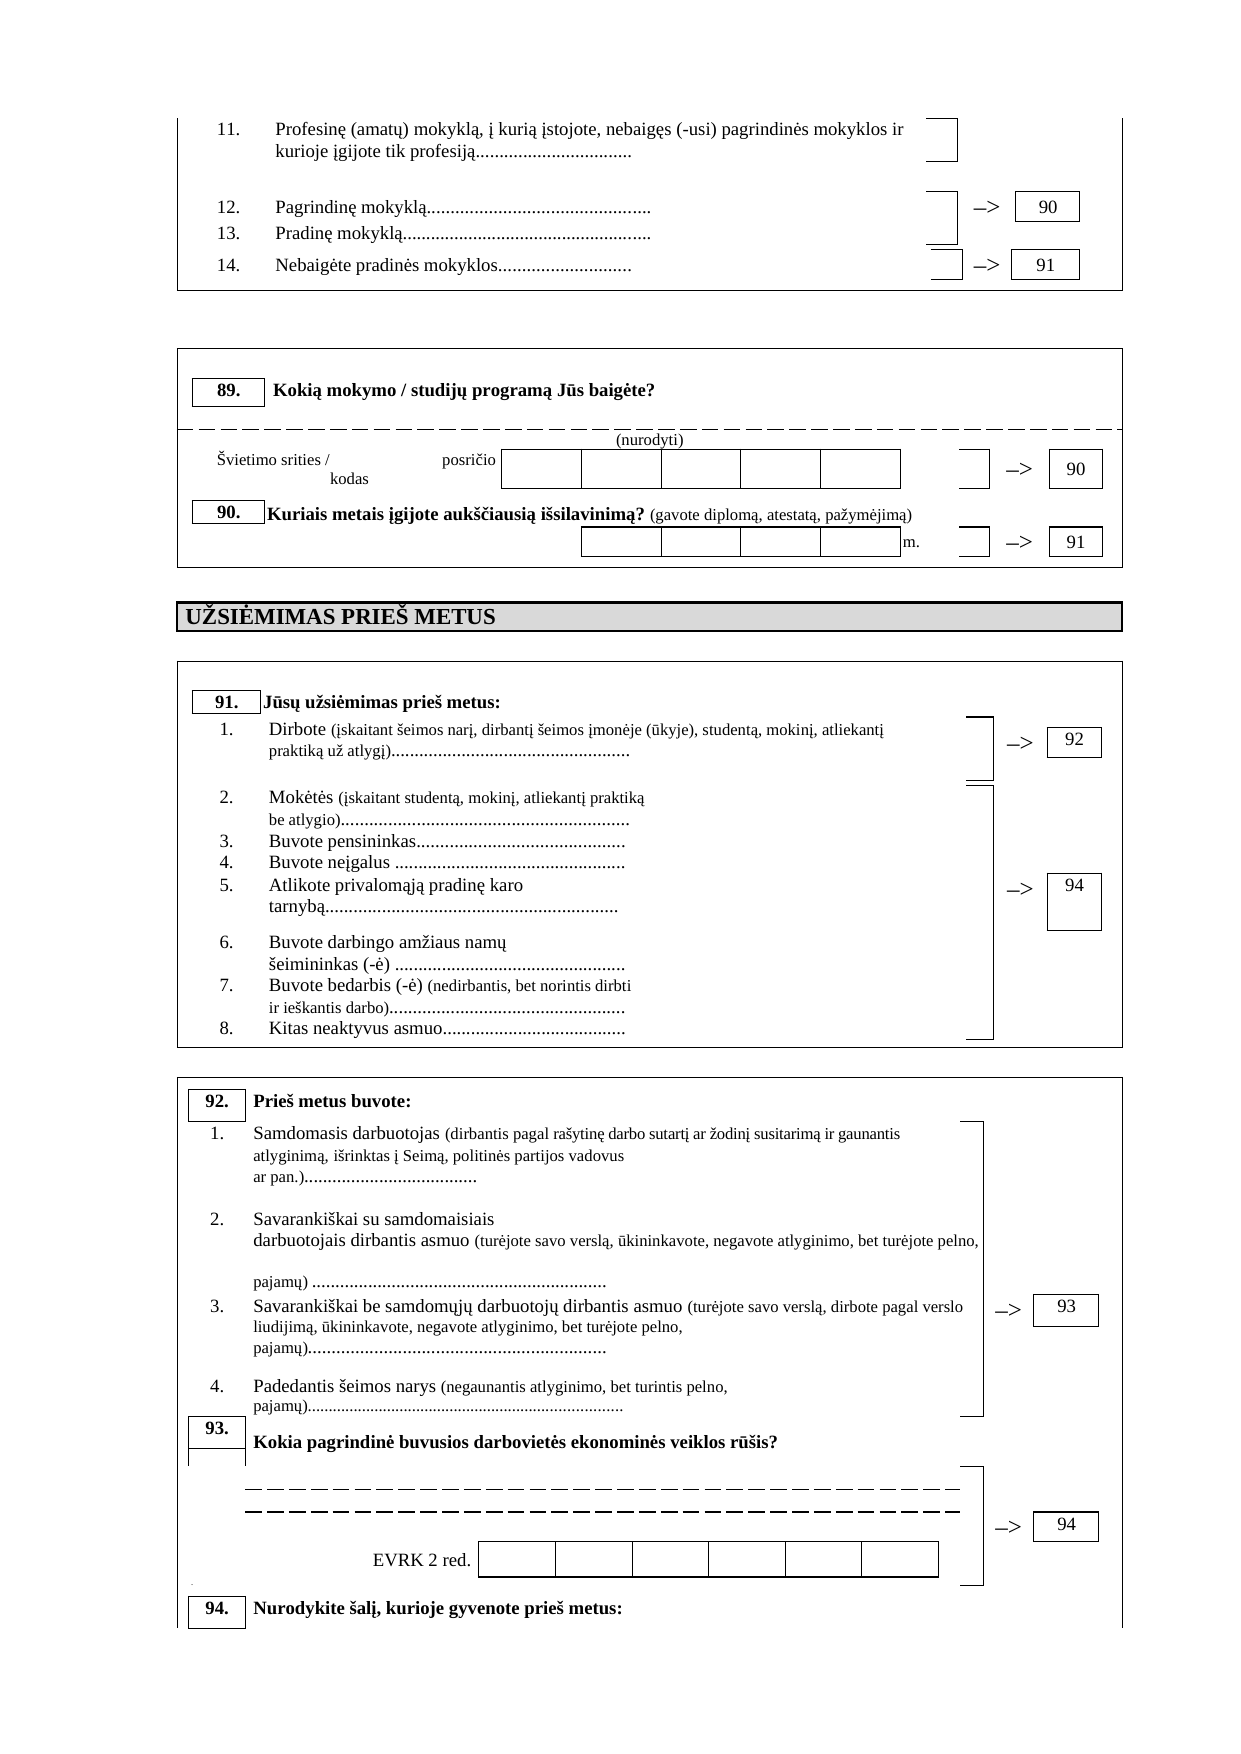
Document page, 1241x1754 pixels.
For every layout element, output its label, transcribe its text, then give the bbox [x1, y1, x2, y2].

table_cell [1101, 716, 1122, 779]
table_cell [1047, 830, 1101, 851]
table_cell [984, 1489, 1034, 1511]
table_cell [960, 1586, 983, 1596]
table_cell Prieš metus buvote: [246, 1089, 1099, 1121]
table_cell Padedantis šeimos narys (negaunantis atlyginimo, bet turintis pelno, pajamų) [245, 1375, 960, 1416]
table_cell [189, 1489, 245, 1511]
table_cell [633, 1542, 708, 1576]
table_cell [1047, 758, 1101, 779]
table_cell [1034, 1542, 1099, 1576]
table_cell [1099, 1489, 1122, 1511]
table_cell [1103, 526, 1122, 556]
table_header [178, 662, 1122, 690]
table_cell [926, 119, 957, 161]
table_cell [966, 786, 993, 829]
table_cell Buvote neįgalus [261, 851, 966, 873]
table_cell [479, 1542, 555, 1576]
table_cell [958, 161, 1016, 191]
table_cell 91 [1012, 250, 1079, 279]
table_cell [178, 526, 197, 556]
table_cell [960, 1489, 983, 1511]
table_cell [1047, 931, 1101, 974]
table_cell [1099, 1089, 1122, 1121]
table_cell [1099, 1208, 1122, 1294]
table_cell 92. [189, 1090, 245, 1121]
table_cell [984, 1466, 1034, 1489]
table_cell [178, 1466, 189, 1541]
table_cell [939, 1585, 960, 1596]
table_cell [189, 1449, 245, 1466]
table_cell [939, 1576, 983, 1585]
table_cell m. [901, 526, 959, 556]
table_header [1025, 349, 1093, 378]
table_cell [959, 450, 989, 488]
table_cell [926, 221, 957, 243]
table_cell [245, 1466, 960, 1489]
table_cell Mokėtės (įskaitant studentą, mokinį, atliekantį praktiką be atlygio) [261, 785, 966, 829]
table_cell Švietimo srities / posričio kodas [197, 449, 501, 488]
table_cell [994, 851, 1047, 873]
table_cell 11. [190, 118, 267, 161]
table_cell [178, 1294, 189, 1374]
table_cell 93 [1034, 1295, 1098, 1326]
table_cell [984, 1541, 1034, 1576]
table_cell [983, 1585, 1034, 1596]
table_cell [245, 1489, 960, 1511]
table_cell [901, 449, 959, 488]
table_cell Pagrindinę mokyklą .... [267, 191, 926, 221]
table_cell [966, 781, 993, 785]
table_cell [821, 450, 900, 488]
table_cell [178, 1375, 189, 1416]
table_cell 94 [1048, 874, 1101, 930]
table_cell [178, 378, 192, 429]
table_cell Nurodykite šalį, kurioje gyvenote prieš metus: [246, 1596, 1099, 1628]
table_cell [984, 1121, 1034, 1207]
table_cell [984, 1375, 1034, 1416]
table_header [178, 1078, 189, 1089]
table_cell [741, 450, 820, 488]
table_cell [178, 1416, 188, 1466]
table_cell [958, 118, 1016, 161]
table_cell 4. [189, 1375, 245, 1416]
table_cell [929, 1039, 961, 1047]
table_cell [178, 1121, 189, 1207]
table_cell [1016, 161, 1080, 191]
table_cell [926, 162, 958, 191]
table_cell Jūsų užsiėmimas prieš metus: [261, 690, 1122, 713]
table_cell [960, 1375, 983, 1416]
table_header [189, 1078, 245, 1089]
table_cell [1099, 1416, 1122, 1466]
table_cell [984, 1576, 1034, 1585]
table_cell [178, 785, 192, 829]
table_header UŽSIĖMIMAS PRIEŠ METUS [178, 604, 1121, 630]
table_cell (nurodyti) [178, 429, 1122, 448]
table_cell Kitas neaktyvus asmuo [261, 1017, 966, 1039]
table_cell 4. [192, 851, 261, 873]
table_cell 93. [189, 1417, 245, 1448]
table_cell [178, 449, 197, 488]
table_cell [192, 407, 265, 429]
table_cell [502, 450, 581, 488]
table_cell [1080, 118, 1122, 161]
table_cell [961, 1039, 1047, 1047]
table_cell [662, 450, 740, 488]
table_cell [192, 1039, 261, 1047]
table_cell 2. [189, 1208, 245, 1294]
table_cell [960, 1511, 983, 1541]
table_cell [1101, 851, 1122, 873]
table_cell [1099, 1511, 1122, 1541]
table_cell Savarankiškai be samdomųjų darbuotojų dirbantis asmuo (turėjote savo verslą, dirbote pagal verslo liudijimą, ūkininkavote, negavote atlyginimo, bet turėjote pelno, pajamų) [245, 1294, 960, 1374]
table_cell [1080, 249, 1122, 279]
table_cell [245, 1511, 960, 1541]
table_cell Profesinę (amatų) mokyklą, į kurią įstojote, nebaigęs (-usi) pagrindinės mokyklos ir kurioje įgijote tik profesiją [267, 118, 926, 161]
table_cell [192, 780, 261, 785]
table_cell 5. [192, 873, 261, 930]
table_cell [966, 930, 993, 974]
table_header [977, 349, 1025, 378]
table_cell Samdomasis darbuotojas (dirbantis pagal rašytinę darbo sutartį ar žodinį susitarimą ir gaunantis atlyginimą, išrinktas į Seimą, politinės partijos vadovus ar pan.)..................................... [245, 1121, 960, 1207]
table_header [960, 1078, 983, 1089]
table_cell [1099, 1541, 1122, 1576]
table_cell [479, 1578, 843, 1585]
table_cell –> [984, 1511, 1033, 1541]
table_cell [960, 1294, 983, 1374]
table_cell [1047, 1017, 1101, 1039]
table_cell [582, 450, 661, 488]
table_cell [178, 974, 192, 1017]
table_cell –> [958, 191, 1015, 221]
table_cell [178, 191, 189, 221]
table_cell [1099, 1585, 1122, 1596]
table_cell [994, 1017, 1047, 1039]
table_cell [178, 690, 192, 713]
table_cell [843, 1578, 939, 1585]
table_cell Buvote bedarbis (-ė) (nedirbantis, bet norintis dirbti ir ieškantis darbo) [261, 974, 966, 1017]
table_cell [189, 1585, 245, 1596]
table_cell [1034, 1208, 1099, 1294]
table_cell [178, 244, 1122, 249]
table_cell [994, 785, 1047, 829]
table_cell Nebaigėte pradinės mokyklos [267, 249, 931, 279]
table_cell [178, 1039, 192, 1047]
table_cell 3. [192, 830, 261, 851]
table_cell 89. [193, 379, 264, 406]
table_cell [178, 279, 1122, 290]
table_cell [178, 930, 192, 974]
table_cell Dirbote (įskaitant šeimos narį, dirbantį šeimos įmonėje (ūkyje), studentą, mokinį, atliekantį praktiką už atlygį) [261, 716, 966, 779]
table_cell [1101, 785, 1122, 829]
table_cell [556, 1542, 632, 1576]
table_cell 92 [1048, 728, 1101, 757]
table_cell [178, 1208, 189, 1294]
table_cell [1101, 830, 1122, 851]
table_cell –> [990, 449, 1049, 488]
table_cell [1047, 1039, 1101, 1047]
table_cell [1080, 221, 1122, 243]
table_cell [1034, 1585, 1099, 1596]
table_cell [994, 757, 1047, 779]
table_cell [931, 250, 962, 279]
table_cell [1047, 851, 1101, 873]
table_cell [1099, 1375, 1122, 1416]
table_cell [958, 221, 1016, 243]
table_cell [245, 1585, 939, 1596]
table_cell [993, 780, 1047, 785]
table_cell [821, 528, 900, 556]
table_cell 7. [192, 974, 261, 1017]
table_cell 90 [1050, 450, 1102, 488]
table_cell 1. [189, 1122, 245, 1207]
table_cell [1034, 1121, 1099, 1207]
table_cell [786, 1542, 861, 1576]
table_cell [189, 1466, 245, 1489]
table_cell [178, 556, 1122, 567]
table_cell 3. [189, 1294, 245, 1374]
table_cell [178, 249, 189, 279]
table_cell –> [984, 1294, 1034, 1374]
table_cell 91. [193, 691, 260, 713]
table_cell [1034, 1466, 1099, 1489]
table_header [1034, 1078, 1099, 1089]
table_cell [178, 830, 192, 851]
table_cell [1080, 161, 1122, 191]
table_header [1099, 1078, 1122, 1089]
table_cell –> [990, 526, 1049, 556]
table_cell [709, 1542, 785, 1576]
table_cell [1099, 1576, 1122, 1585]
table_cell 12. [190, 191, 267, 221]
table_cell [178, 1541, 189, 1576]
table_cell [741, 528, 820, 556]
table_cell [267, 161, 926, 191]
table_cell [1034, 1327, 1099, 1374]
table_cell [178, 873, 192, 930]
table_cell [1099, 1294, 1122, 1374]
table_cell [189, 1511, 245, 1541]
table_cell [994, 930, 1047, 974]
table_cell 2. [192, 785, 261, 829]
table_cell –> [994, 873, 1047, 930]
table_cell [966, 718, 993, 779]
table_cell [1101, 780, 1122, 785]
table_cell [189, 1541, 229, 1576]
table_cell [261, 780, 966, 785]
table_cell Buvote darbingo amžiaus namų šeimininkas (-ė) [261, 930, 966, 974]
table_cell –> [994, 727, 1047, 757]
table_header [983, 1078, 1034, 1089]
table_cell [966, 830, 993, 851]
table_cell [994, 716, 1047, 727]
table_cell [1101, 974, 1122, 1017]
table_cell [862, 1542, 938, 1576]
table_cell [190, 161, 267, 191]
table_header [178, 349, 192, 378]
table_cell [178, 221, 189, 243]
table_cell Savarankiškai su samdomaisiais darbuotojais dirbantis asmuo (turėjote savo verslą, ūkininkavote, negavote atlyginimo, bet turėjote pelno, pajamų) [245, 1208, 983, 1294]
table_cell [926, 192, 957, 221]
table_cell [1016, 222, 1080, 243]
table_cell [178, 488, 1122, 500]
table_header [192, 349, 265, 378]
table_cell [1101, 930, 1122, 974]
table_cell [178, 1017, 192, 1039]
table_cell 91 [1050, 528, 1102, 556]
table_cell 90. [193, 501, 264, 523]
table_cell [966, 851, 993, 873]
table_cell Kokią mokymo / studijų programą Jūs baigėte? [265, 378, 1122, 429]
table_cell Buvote pensininkas [261, 830, 966, 851]
table_cell [1034, 1375, 1099, 1416]
table_cell 94. [189, 1597, 245, 1628]
table_header [964, 349, 977, 378]
table_cell [1080, 191, 1122, 221]
table_cell [966, 873, 993, 930]
table_cell [1047, 974, 1101, 1017]
table_cell [662, 528, 740, 556]
table_cell [178, 161, 189, 191]
table_cell 6. [192, 930, 261, 974]
table_cell Atlikote privalomąją pradinę karo tarnybą [261, 873, 966, 930]
table_cell [994, 974, 1047, 1017]
table_cell 90 [1016, 192, 1079, 221]
table_cell [1047, 780, 1101, 785]
table_header [1093, 349, 1122, 378]
table_cell [178, 1585, 189, 1596]
table_cell [582, 528, 661, 556]
table_cell [959, 528, 989, 556]
table_cell [1099, 1466, 1122, 1489]
table_cell [984, 1208, 1034, 1294]
table_cell Kuriais metais įgijote aukščiausią išsilavinimą? (gavote diplomą, atestatą, pažymėjimą) [265, 500, 1122, 526]
table_cell [1099, 1121, 1122, 1207]
table_cell 14. [190, 249, 267, 279]
table_cell [197, 526, 581, 556]
table_cell [178, 716, 192, 779]
table_cell [960, 1467, 983, 1489]
table_cell 94 [1034, 1513, 1098, 1541]
table_cell [178, 1089, 188, 1121]
table_cell 13. [190, 221, 267, 243]
table_cell [1103, 449, 1122, 488]
table_cell [939, 1541, 983, 1576]
table_cell [178, 851, 192, 873]
table_cell 8. [192, 1017, 261, 1039]
table_cell [178, 1596, 188, 1628]
table_cell [1099, 1596, 1122, 1628]
table_cell [966, 1017, 993, 1039]
table_cell 1. [192, 716, 261, 779]
table_cell [1047, 785, 1101, 829]
table_cell [1101, 1039, 1122, 1047]
table_cell –> [963, 249, 1011, 279]
table_cell . [189, 1576, 479, 1585]
table_cell [178, 780, 192, 785]
table_cell [1034, 1489, 1099, 1511]
table_cell [178, 1576, 189, 1585]
table_cell EVRK 2 red. [229, 1541, 478, 1576]
table_cell Pradinę mokyklą .... [267, 221, 926, 243]
table_cell [1034, 1576, 1099, 1585]
table_cell [960, 1122, 983, 1207]
table_cell [1047, 716, 1101, 727]
table_header [245, 1078, 960, 1089]
table_cell [1101, 1017, 1122, 1039]
table_cell [1102, 873, 1122, 930]
table_cell [261, 1039, 929, 1047]
table_cell Kokia pagrindinė buvusios darbovietės ekonominės veiklos rūšis? [246, 1416, 1099, 1466]
table_cell [178, 500, 192, 526]
table_cell [178, 118, 189, 161]
table_header [265, 349, 964, 378]
table_cell [966, 974, 993, 1017]
table_cell [994, 830, 1047, 851]
table_cell [1016, 118, 1080, 161]
